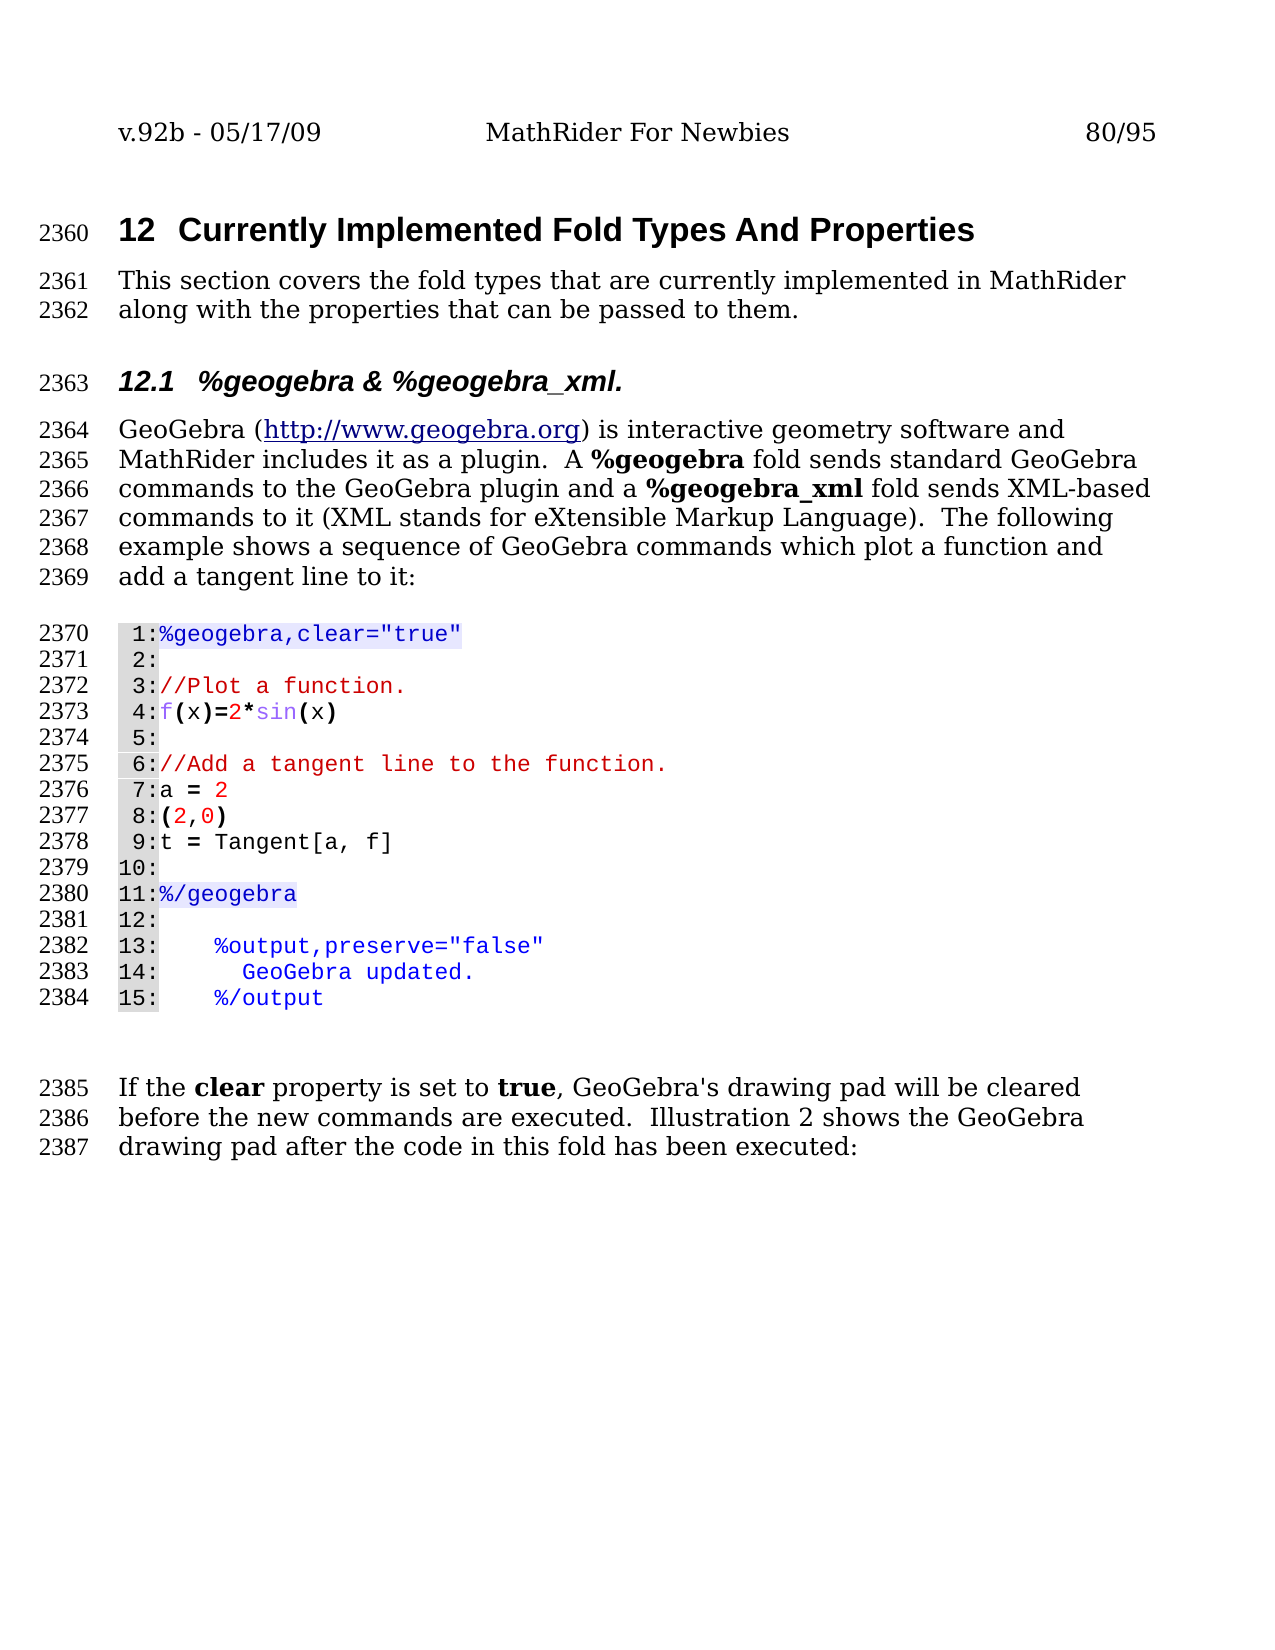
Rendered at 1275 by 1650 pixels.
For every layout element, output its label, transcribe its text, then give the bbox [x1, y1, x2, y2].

text 8:(2,0) [118, 804, 1157, 830]
text 11:%/geogebra [118, 882, 1157, 908]
text If the clear property is set to true, GeoGebra's drawing pad will be cleared before the new commands are executed. Illustration 2 shows the GeoGebra drawing pad after the code in this fold has been executed: [118, 1073, 1157, 1161]
text 2: [118, 649, 1157, 675]
text 4:f(x)=2*sin(x) [118, 701, 1157, 727]
text This section covers the fold types that are currently implemented in MathRider along with the properties that can be passed to them. [118, 266, 1157, 325]
text 5: [118, 727, 1157, 752]
text 9:t = Tangent[a, f] [118, 830, 1157, 856]
text 7:a = 2 [118, 778, 1157, 804]
text 15: %/output [118, 986, 1157, 1012]
subtitle Currently Implemented Fold Types And Properties [118, 210, 1157, 248]
text GeoGebra (http://www.geogebra.org) is interactive geometry software and MathRider includes it as a plugin. A %geogebra fold sends standard GeoGebra commands to the GeoGebra plugin and a %geogebra_xml fold sends XML-based commands to it (XML stands for eXtensible Markup Language). The following example shows a sequence of GeoGebra commands which plot a function and add a tangent line to it: [118, 415, 1157, 591]
text 6://Add a tangent line to the function. [118, 752, 1157, 778]
subtitle %geogebra & %geogebra_xml. [118, 364, 1157, 397]
text 3://Plot a function. [118, 675, 1157, 701]
text 12: [118, 908, 1157, 934]
text 1:%geogebra,clear="true" [118, 623, 1157, 649]
text 14: GeoGebra updated. [118, 960, 1157, 986]
text 10: [118, 856, 1157, 882]
text 13: %output,preserve="false" [118, 934, 1157, 960]
